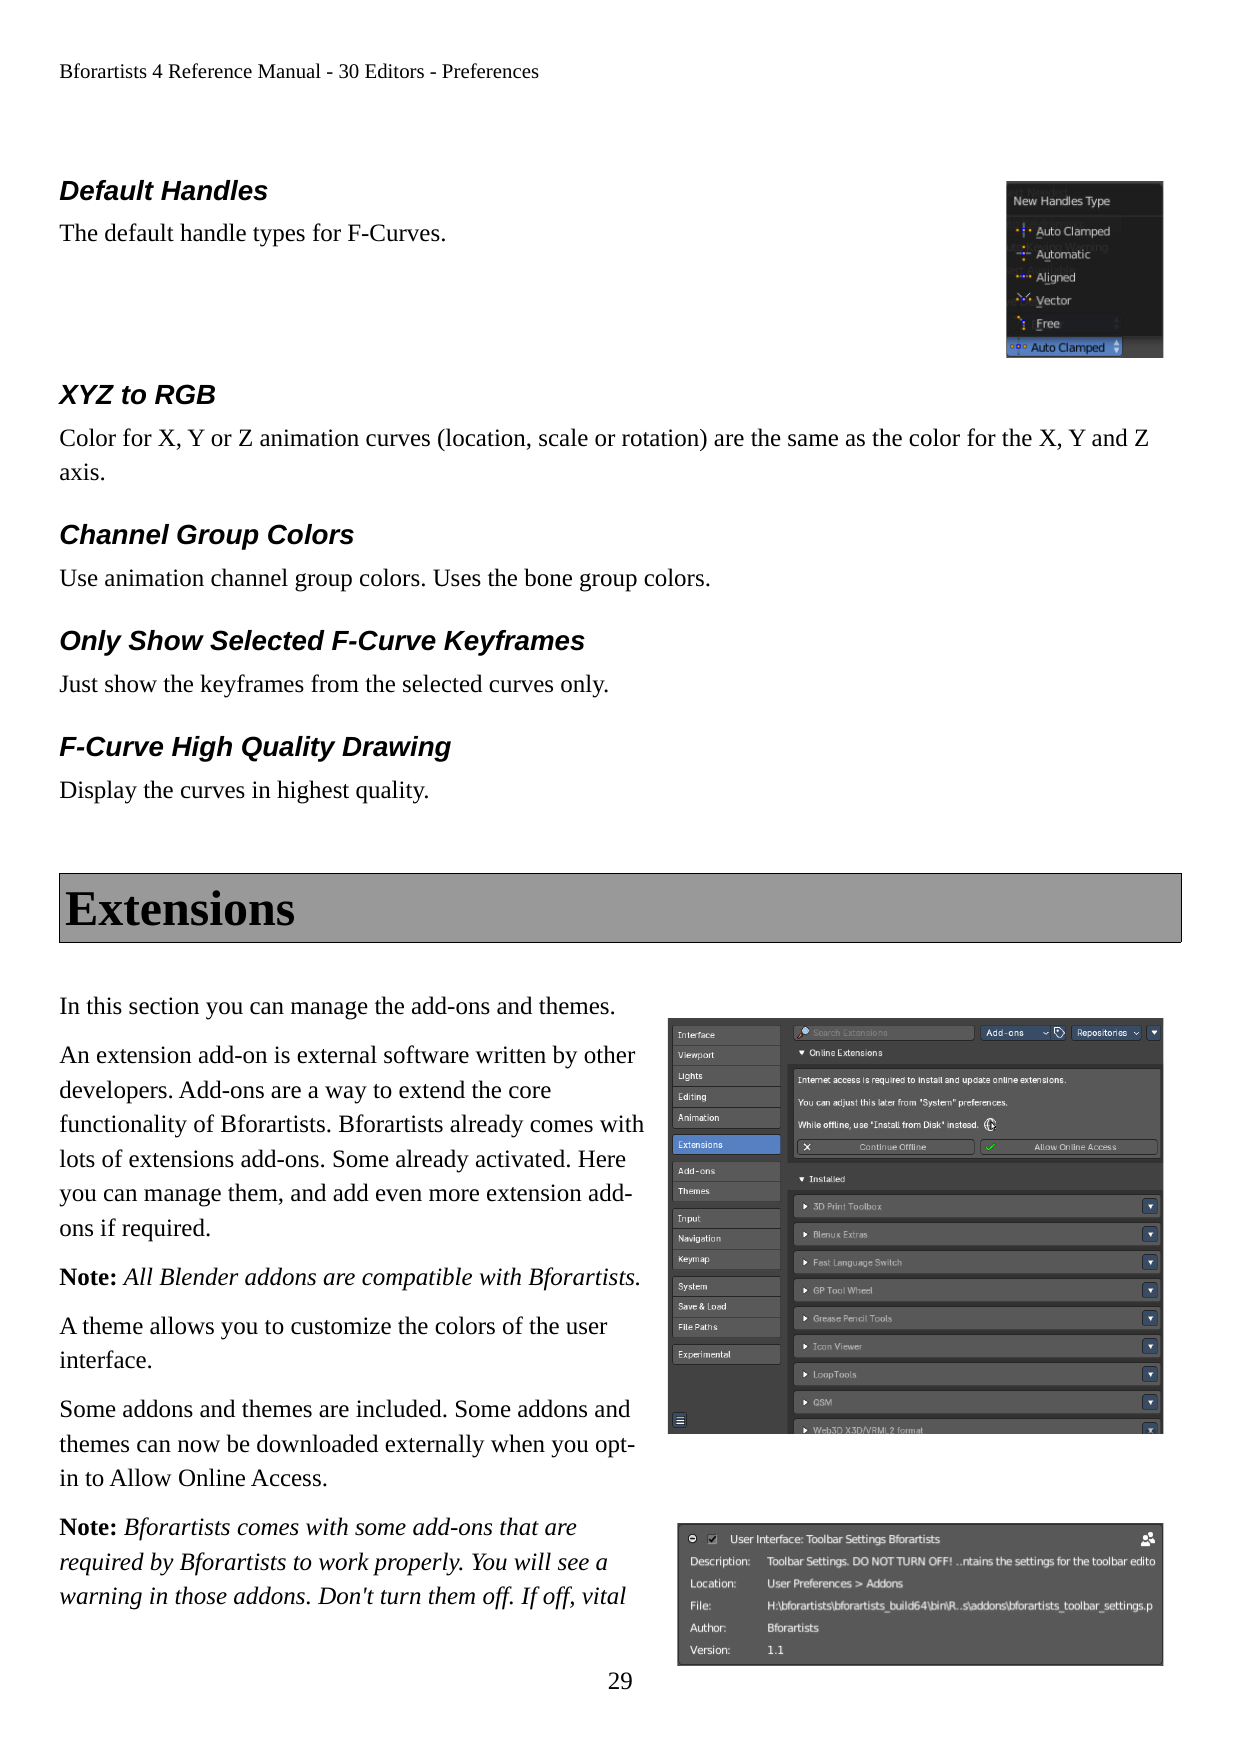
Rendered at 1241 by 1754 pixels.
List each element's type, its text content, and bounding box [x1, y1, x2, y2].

text Display the curves in highest quality. [59, 775, 1181, 804]
text In this section you can manage the add-ons and themes. [59, 991, 1181, 1020]
subtitle Channel Group Colors [59, 519, 1181, 551]
subtitle XYZ to RGB [59, 378, 1181, 410]
text An extension add-on is external software written by other developers. Add-ons are a way to extend the core functionality of Bforartists. Bforartists already comes with lots of extensions add-ons. Some already activated. Here you can manage them, and add even more extension add-ons if required. [59, 1040, 667, 1241]
text The default handle types for F-Curves. [59, 218, 1006, 247]
text Note: All Blender addons are compatible with Bforartists. [59, 1262, 667, 1291]
text Color for X, Y or Z animation curves (location, scale or rotation) are the same as the color for the X, Y and Z axis. [59, 423, 1181, 486]
picture [1006, 181, 1164, 358]
subtitle Only Show Selected F-Curve Keyframes [59, 624, 1181, 656]
subtitle F-Curve High Quality Drawing [59, 731, 1181, 762]
picture [667, 1018, 1164, 1434]
text A theme allows you to customize the colors of the user interface. [59, 1311, 667, 1374]
text Note: Bforartists comes with some add-ons that are required by Bforartists to work properly. You will see a warning in those addons. Don't turn them off. If off, vital [59, 1512, 1181, 1610]
text Use animation channel group colors. Uses the bone group colors. [59, 563, 1181, 592]
text Just show the keyframes from the selected curves only. [59, 669, 1181, 698]
text Some addons and themes are included. Some addons and themes can now be downloaded externally when you opt-in to Allow Online Access. [59, 1394, 1181, 1492]
picture [677, 1523, 1164, 1666]
table_header Extensions [60, 874, 1181, 942]
subtitle Default Handles [59, 174, 1181, 206]
